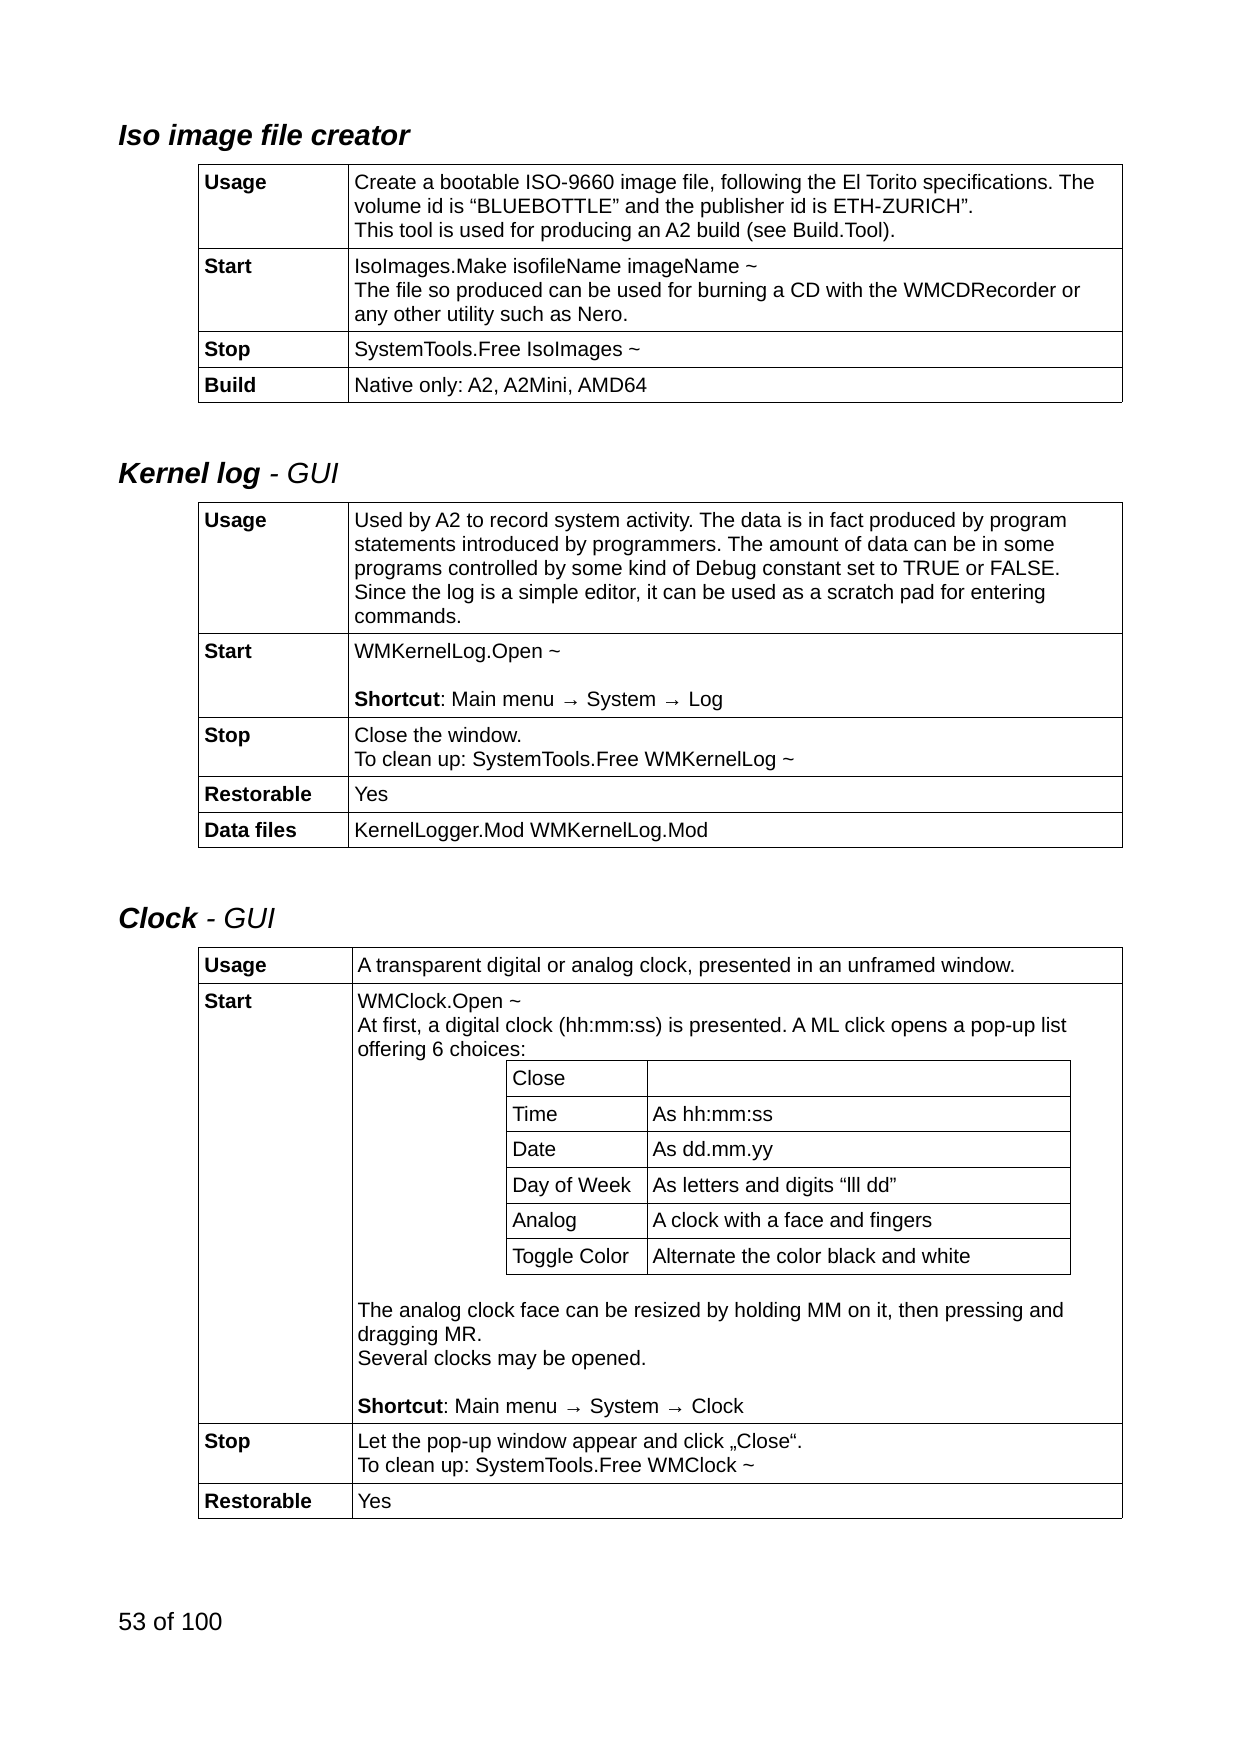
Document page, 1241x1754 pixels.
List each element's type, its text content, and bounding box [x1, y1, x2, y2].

table_cell Start [199, 984, 352, 1423]
table_cell SystemTools.Free IsoImages ~ [349, 332, 1122, 367]
subtitle Iso image file creator [118, 118, 1122, 152]
table_cell A clock with a face and fingers [648, 1204, 1070, 1238]
table_header [648, 1061, 1070, 1096]
table_cell WMClock.Open ~ At first, a digital clock (hh:mm:ss) is presented. A ML click opens a pop-up list offering 6 choices: The analog clock face can be resized by holding MM on it, then pressing and dragging MR. Several clocks may be opened. Shortcut: Main menu → System → Clock [353, 984, 1122, 1423]
table_cell Yes [349, 777, 1122, 812]
table_cell Toggle Color [507, 1239, 647, 1273]
table_cell Yes [353, 1484, 1122, 1518]
table_cell Restorable [199, 777, 348, 812]
table_header A transparent digital or analog clock, presented in an unframed window. [353, 948, 1122, 983]
table_cell Restorable [199, 1484, 352, 1518]
table_header Usage [199, 503, 348, 633]
table_cell Let the pop-up window appear and click „Close“. To clean up: SystemTools.Free WMClock ~ [353, 1424, 1122, 1483]
table_cell As dd.mm.yy [648, 1132, 1070, 1167]
table_cell WMKernelLog.Open ~ Shortcut: Main menu → System → Log [349, 634, 1122, 717]
table_cell Stop [199, 718, 348, 776]
subtitle Clock - GUI [118, 901, 1122, 935]
table_header Create a bootable ISO-9660 image file, following the El Torito specifications. The volume id is “BLUEBOTTLE” and the publisher id is ETH-ZURICH”. This tool is used for producing an A2 build (see Build.Tool). [349, 165, 1122, 248]
table_cell Time [507, 1097, 647, 1131]
table_cell As hh:mm:ss [648, 1097, 1070, 1131]
table_cell Start [199, 634, 348, 717]
table_cell Stop [199, 1424, 352, 1483]
table_cell Close the window. To clean up: SystemTools.Free WMKernelLog ~ [349, 718, 1122, 776]
table_cell Analog [507, 1204, 647, 1238]
table_cell Native only: A2, A2Mini, AMD64 [349, 368, 1122, 402]
table_cell Day of Week [507, 1168, 647, 1202]
table_cell IsoImages.Make isofileName imageName ~ The file so produced can be used for burning a CD with the WMCDRecorder or any other utility such as Nero. [349, 249, 1122, 331]
table_cell KernelLogger.Mod WMKernelLog.Mod [349, 813, 1122, 847]
table_cell Build [199, 368, 348, 402]
table_cell As letters and digits “lll dd” [648, 1168, 1070, 1202]
table_cell Data files [199, 813, 348, 847]
table_header Close [507, 1061, 647, 1096]
table_cell Alternate the color black and white [648, 1239, 1070, 1273]
table_header Usage [199, 165, 348, 248]
table_header Usage [199, 948, 352, 983]
table_cell Date [507, 1132, 647, 1167]
table_header Used by A2 to record system activity. The data is in fact produced by program statements introduced by programmers. The amount of data can be in some programs controlled by some kind of Debug constant set to TRUE or FALSE. Since the log is a simple editor, it can be used as a scratch pad for entering commands. [349, 503, 1122, 633]
table_cell Start [199, 249, 348, 331]
table_cell Stop [199, 332, 348, 367]
subtitle Kernel log - GUI [118, 456, 1122, 489]
